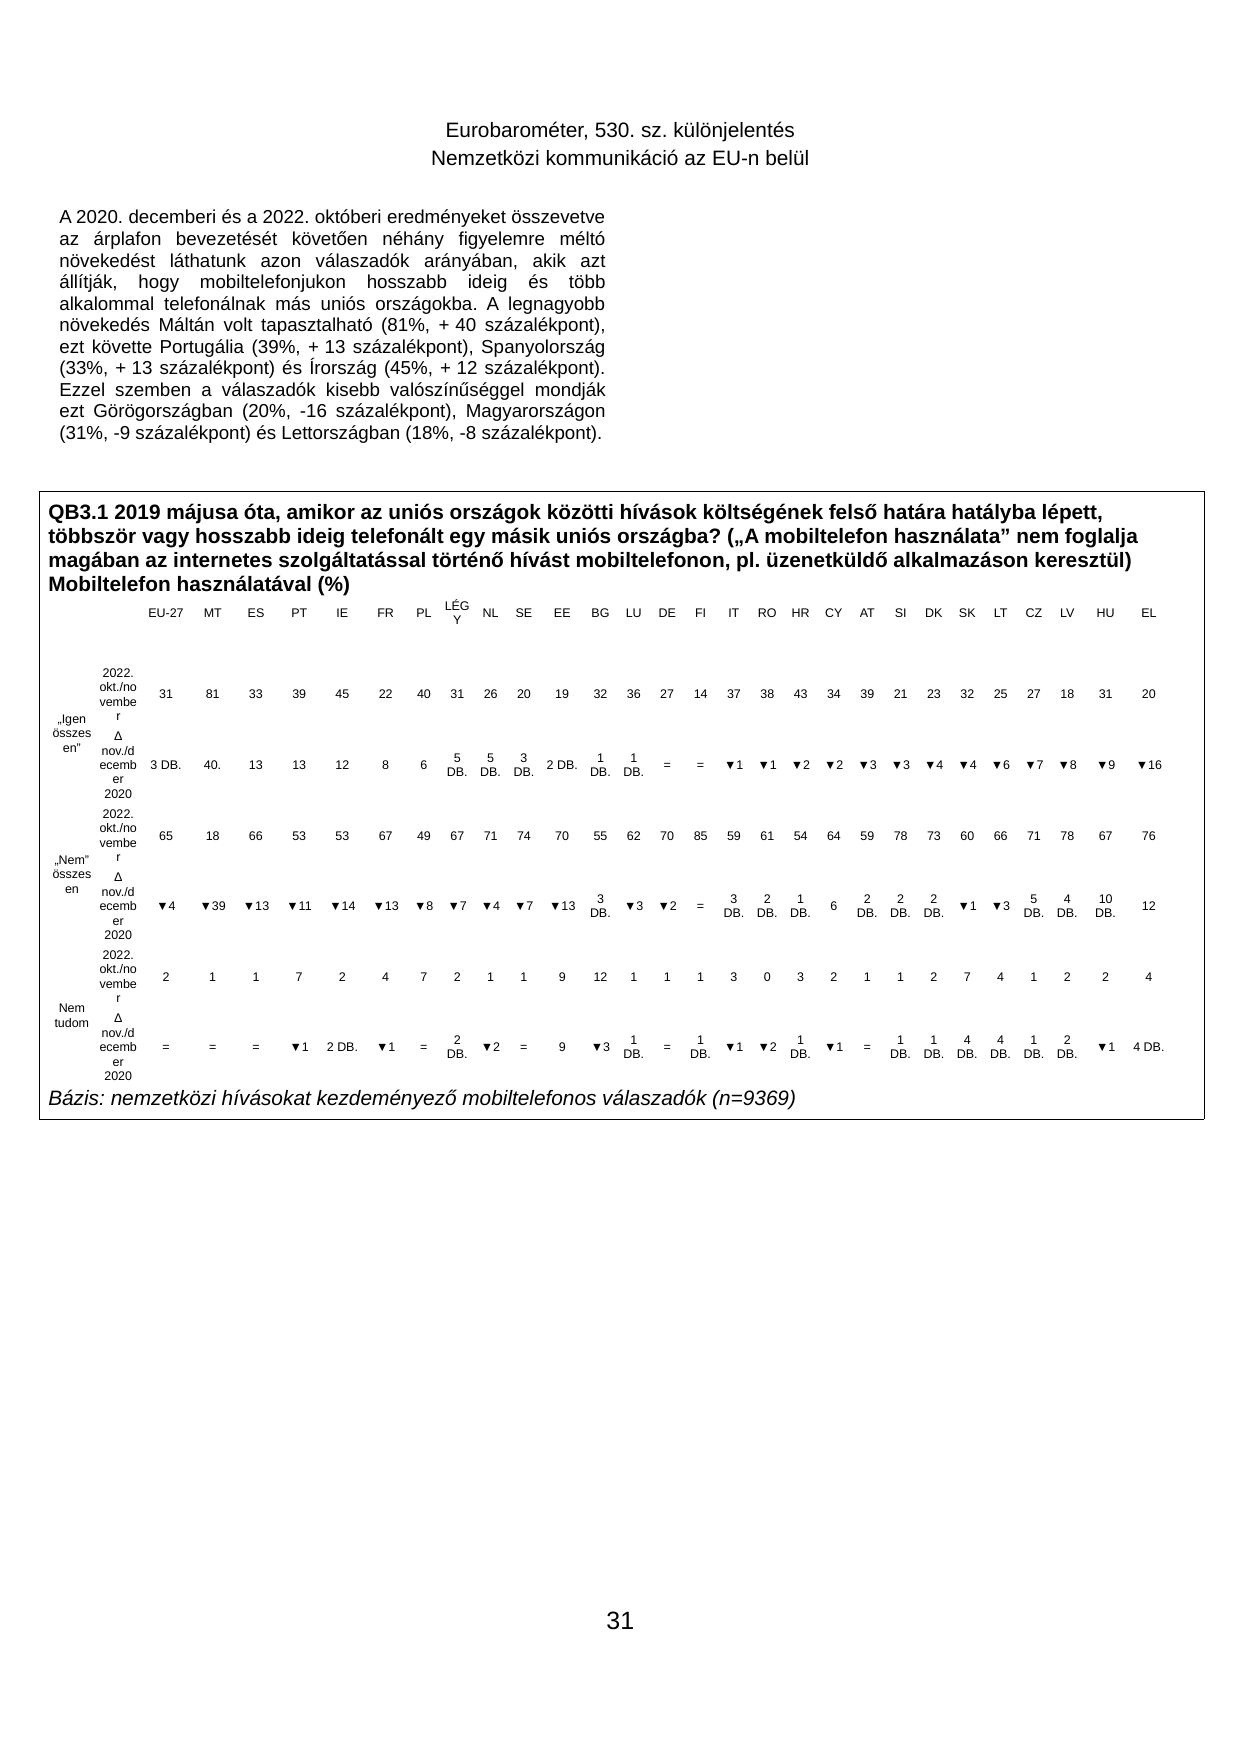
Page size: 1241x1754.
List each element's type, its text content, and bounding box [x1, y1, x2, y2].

table_header DE [650, 596, 684, 630]
table_cell 39 [277, 663, 321, 726]
table_cell ▼4 [474, 867, 507, 945]
table_cell 2 DB. [540, 726, 583, 804]
table_cell ▼13 [540, 867, 583, 945]
table_cell 1 [507, 945, 540, 1008]
table_cell Δ nov./december 2020 [95, 726, 141, 804]
table_cell 27 [650, 663, 684, 726]
table_cell 2 [321, 945, 364, 1008]
table_cell ▼1 [717, 1008, 750, 1086]
table_cell 2 DB. [884, 867, 917, 945]
table_cell 8 [364, 726, 407, 804]
table_cell ▼1 [750, 726, 784, 804]
table_cell „Nem” összesen [48, 804, 95, 945]
table_cell [507, 630, 540, 663]
table_cell 1 DB. [584, 726, 617, 804]
table_cell 1 [850, 945, 884, 1008]
table_cell 36 [617, 663, 650, 726]
table_cell = [234, 1008, 277, 1086]
table_cell 5 DB. [440, 726, 474, 804]
table_header MT [191, 596, 234, 630]
table_cell ▼3 [884, 726, 917, 804]
text Bázis: nemzetközi hívásokat kezdeményező mobiltelefonos válaszadók (n=9369) [48, 1086, 1195, 1110]
table_cell 20 [1127, 663, 1170, 726]
table_cell 71 [474, 804, 507, 867]
table_cell 4 DB. [984, 1008, 1017, 1086]
table_cell ▼8 [1050, 726, 1084, 804]
table_cell 53 [277, 804, 321, 867]
table_cell [277, 630, 321, 663]
table_cell 2 DB. [850, 867, 884, 945]
table_header IT [717, 596, 750, 630]
table_header [95, 596, 141, 630]
table_cell 4 DB. [950, 1008, 984, 1086]
table_header CY [817, 596, 850, 630]
table_cell 78 [1050, 804, 1084, 867]
table_cell ▼2 [784, 726, 817, 804]
table_cell ▼7 [1017, 726, 1050, 804]
table_cell 2022. okt./november [95, 945, 141, 1008]
table_cell 12 [321, 726, 364, 804]
table_cell 7 [407, 945, 440, 1008]
table_cell [440, 630, 474, 663]
table_cell 2 DB. [321, 1008, 364, 1086]
table_cell 49 [407, 804, 440, 867]
table_cell 55 [584, 804, 617, 867]
table_cell [817, 630, 850, 663]
table_cell ▼1 [277, 1008, 321, 1086]
table_header RO [750, 596, 784, 630]
table_cell [617, 630, 650, 663]
table_cell 1 [650, 945, 684, 1008]
table_cell 1 [617, 945, 650, 1008]
table_cell ▼1 [1084, 1008, 1127, 1086]
table_cell ▼3 [584, 1008, 617, 1086]
table_cell 21 [884, 663, 917, 726]
table_cell 0 [750, 945, 784, 1008]
table_cell 7 [277, 945, 321, 1008]
table_cell 32 [584, 663, 617, 726]
table_cell Δ nov./december 2020 [95, 867, 141, 945]
table_cell 3 DB. [584, 867, 617, 945]
table_cell 74 [507, 804, 540, 867]
table_cell 4 [984, 945, 1017, 1008]
table_cell ▼13 [364, 867, 407, 945]
table_cell = [650, 1008, 684, 1086]
table_cell 19 [540, 663, 583, 726]
table_cell [584, 630, 617, 663]
table_cell 2 DB. [750, 867, 784, 945]
table_cell 1 DB. [917, 1008, 950, 1086]
table_header EU-27 [141, 596, 191, 630]
table_cell ▼1 [717, 726, 750, 804]
table_cell = [684, 867, 717, 945]
table_cell 37 [717, 663, 750, 726]
table_cell [1084, 630, 1127, 663]
table_header [48, 596, 95, 630]
table_cell ▼3 [984, 867, 1017, 945]
table_cell = [684, 726, 717, 804]
table_cell [95, 630, 141, 663]
table_cell 1 [684, 945, 717, 1008]
table_cell 12 [1127, 867, 1170, 945]
table_cell 1 DB. [1017, 1008, 1050, 1086]
table_cell 22 [364, 663, 407, 726]
table_cell [1050, 630, 1084, 663]
table_cell 18 [1050, 663, 1084, 726]
table_cell 12 [584, 945, 617, 1008]
table_header EL [1127, 596, 1170, 630]
table_header PT [277, 596, 321, 630]
table_header IE [321, 596, 364, 630]
table_header AT [850, 596, 884, 630]
table_cell ▼13 [234, 867, 277, 945]
table_cell 3 [717, 945, 750, 1008]
table_cell = [650, 726, 684, 804]
table_cell 31 [440, 663, 474, 726]
table_cell 33 [234, 663, 277, 726]
table_cell = [850, 1008, 884, 1086]
table_cell 76 [1127, 804, 1170, 867]
table_cell 40. [191, 726, 234, 804]
table_cell ▼7 [440, 867, 474, 945]
table_cell 45 [321, 663, 364, 726]
table_cell [474, 630, 507, 663]
table_header FI [684, 596, 717, 630]
table_cell 2022. okt./november [95, 804, 141, 867]
table_cell 5 DB. [474, 726, 507, 804]
table_cell 20 [507, 663, 540, 726]
table_cell [364, 630, 407, 663]
table_cell [540, 630, 583, 663]
text QB3.1 2019 májusa óta, amikor az uniós országok közötti hívások költségének felső határa hatályba lépett, többször vagy hosszabb ideig telefonált egy másik uniós országba? („A mobiltelefon használata” nem foglalja magában az internetes szolgáltatással történő hívást mobiltelefonon, pl. üzenetküldő alkalmazáson keresztül) [48, 500, 1195, 572]
table_header SI [884, 596, 917, 630]
table_cell ▼1 [364, 1008, 407, 1086]
table_cell 6 [817, 867, 850, 945]
table_cell 14 [684, 663, 717, 726]
table_cell 38 [750, 663, 784, 726]
table_cell [684, 630, 717, 663]
table_cell 67 [440, 804, 474, 867]
table_cell 34 [817, 663, 850, 726]
table_cell ▼1 [817, 1008, 850, 1086]
table_cell 3 [784, 945, 817, 1008]
table_cell 1 [234, 945, 277, 1008]
table_cell Nem tudom [48, 945, 95, 1086]
table_cell 59 [717, 804, 750, 867]
table_cell 70 [650, 804, 684, 867]
table_cell 1 [474, 945, 507, 1008]
table_cell [1017, 630, 1050, 663]
table_cell 3 DB. [507, 726, 540, 804]
table_cell 6 [407, 726, 440, 804]
table_cell ▼8 [407, 867, 440, 945]
table_cell Δ nov./december 2020 [95, 1008, 141, 1086]
table_cell 3 DB. [717, 867, 750, 945]
table_cell 2 DB. [1050, 1008, 1084, 1086]
table_header LV [1050, 596, 1084, 630]
table_cell 2022. okt./november [95, 663, 141, 726]
table_cell [950, 630, 984, 663]
table_cell 1 [1017, 945, 1050, 1008]
table_header SE [507, 596, 540, 630]
table_cell ▼4 [950, 726, 984, 804]
table_cell [850, 630, 884, 663]
table_cell [984, 630, 1017, 663]
table_cell 32 [950, 663, 984, 726]
table_cell ▼9 [1084, 726, 1127, 804]
table_cell 25 [984, 663, 1017, 726]
table_header PL [407, 596, 440, 630]
table_cell 1 [191, 945, 234, 1008]
table_cell ▼6 [984, 726, 1017, 804]
table_cell 64 [817, 804, 850, 867]
table_cell ▼14 [321, 867, 364, 945]
table_cell ▼39 [191, 867, 234, 945]
table_cell 67 [364, 804, 407, 867]
table_cell 2 [917, 945, 950, 1008]
table_cell = [191, 1008, 234, 1086]
table_cell 53 [321, 804, 364, 867]
table_cell 73 [917, 804, 950, 867]
table_cell [407, 630, 440, 663]
table_cell 2 DB. [440, 1008, 474, 1086]
table_cell 60 [950, 804, 984, 867]
table_cell [884, 630, 917, 663]
table_cell 31 [1084, 663, 1127, 726]
table_cell 2 [1084, 945, 1127, 1008]
table_cell 2 [1050, 945, 1084, 1008]
table_cell 1 DB. [684, 1008, 717, 1086]
table_cell 2 [440, 945, 474, 1008]
table_cell 13 [234, 726, 277, 804]
table_cell 59 [850, 804, 884, 867]
table_cell [1127, 630, 1170, 663]
table_cell 23 [917, 663, 950, 726]
table_cell „Igen összesen” [48, 663, 95, 804]
table_header SK [950, 596, 984, 630]
table_cell 7 [950, 945, 984, 1008]
table_cell 10 DB. [1084, 867, 1127, 945]
table_header HU [1084, 596, 1127, 630]
table_cell [750, 630, 784, 663]
table_cell 40 [407, 663, 440, 726]
text Mobiltelefon használatával (%) [48, 572, 1195, 596]
table_cell 4 DB. [1127, 1008, 1170, 1086]
table_cell 39 [850, 663, 884, 726]
table_cell 62 [617, 804, 650, 867]
table_cell 71 [1017, 804, 1050, 867]
table_cell 4 DB. [1050, 867, 1084, 945]
table_cell ▼2 [817, 726, 850, 804]
table_header HR [784, 596, 817, 630]
table_cell 18 [191, 804, 234, 867]
table_header DK [917, 596, 950, 630]
table_cell [650, 630, 684, 663]
table_header EE [540, 596, 583, 630]
table_cell 9 [540, 1008, 583, 1086]
table_cell 2 [141, 945, 191, 1008]
table_cell [784, 630, 817, 663]
table_cell 1 DB. [617, 726, 650, 804]
table_cell [191, 630, 234, 663]
table_header LÉGY [440, 596, 474, 630]
table_cell = [507, 1008, 540, 1086]
table_cell ▼7 [507, 867, 540, 945]
table_cell 27 [1017, 663, 1050, 726]
table_cell ▼2 [750, 1008, 784, 1086]
table_cell 1 [884, 945, 917, 1008]
table_cell 4 [1127, 945, 1170, 1008]
table_cell = [407, 1008, 440, 1086]
table_cell 4 [364, 945, 407, 1008]
table_cell [717, 630, 750, 663]
table_cell 66 [984, 804, 1017, 867]
table_cell 3 DB. [141, 726, 191, 804]
table_cell ▼1 [950, 867, 984, 945]
table_header LT [984, 596, 1017, 630]
table_cell 5 DB. [1017, 867, 1050, 945]
table_cell 1 DB. [617, 1008, 650, 1086]
table_cell 1 DB. [884, 1008, 917, 1086]
table_cell ▼4 [917, 726, 950, 804]
table_header FR [364, 596, 407, 630]
table_header NL [474, 596, 507, 630]
table_cell [48, 630, 95, 663]
table_cell 2 [817, 945, 850, 1008]
table_cell [234, 630, 277, 663]
table_cell 1 DB. [784, 867, 817, 945]
table_cell 43 [784, 663, 817, 726]
table_header CZ [1017, 596, 1050, 630]
table_cell [141, 630, 191, 663]
table_header LU [617, 596, 650, 630]
table_cell 65 [141, 804, 191, 867]
table_cell ▼2 [650, 867, 684, 945]
table_cell 26 [474, 663, 507, 726]
table_cell 13 [277, 726, 321, 804]
table_header ES [234, 596, 277, 630]
table_cell ▼2 [474, 1008, 507, 1086]
table_cell ▼4 [141, 867, 191, 945]
table_cell 1 DB. [784, 1008, 817, 1086]
table_cell 31 [141, 663, 191, 726]
table_cell 78 [884, 804, 917, 867]
table_cell 2 DB. [917, 867, 950, 945]
table_cell 85 [684, 804, 717, 867]
table_cell = [141, 1008, 191, 1086]
table_cell 67 [1084, 804, 1127, 867]
table_cell 61 [750, 804, 784, 867]
table_cell 66 [234, 804, 277, 867]
table_cell ▼11 [277, 867, 321, 945]
table_cell [917, 630, 950, 663]
text A 2020. decemberi és a 2022. októberi eredményeket összevetve az árplafon bevezetését követően néhány figyelemre méltó növekedést láthatunk azon válaszadók arányában, akik azt állítják, hogy mobiltelefonjukon hosszabb ideig és több alkalommal telefonálnak más uniós országokba. A legnagyobb növekedés Máltán volt tapasztalható (81%, + 40 százalékpont), ezt követte Portugália (39%, + 13 százalékpont), Spanyolország (33%, + 13 százalékpont) és Írország (45%, + 12 százalékpont). Ezzel szemben a válaszadók kisebb valószínűséggel mondják ezt Görögországban (20%, -16 százalékpont), Magyarországon (31%, -9 százalékpont) és Lettországban (18%, -8 százalékpont). [59, 206, 605, 443]
table_cell ▼3 [850, 726, 884, 804]
table_cell 70 [540, 804, 583, 867]
table_cell 81 [191, 663, 234, 726]
table_cell ▼16 [1127, 726, 1170, 804]
table_cell [321, 630, 364, 663]
table_cell 54 [784, 804, 817, 867]
table_header BG [584, 596, 617, 630]
table_cell 9 [540, 945, 583, 1008]
table_cell ▼3 [617, 867, 650, 945]
